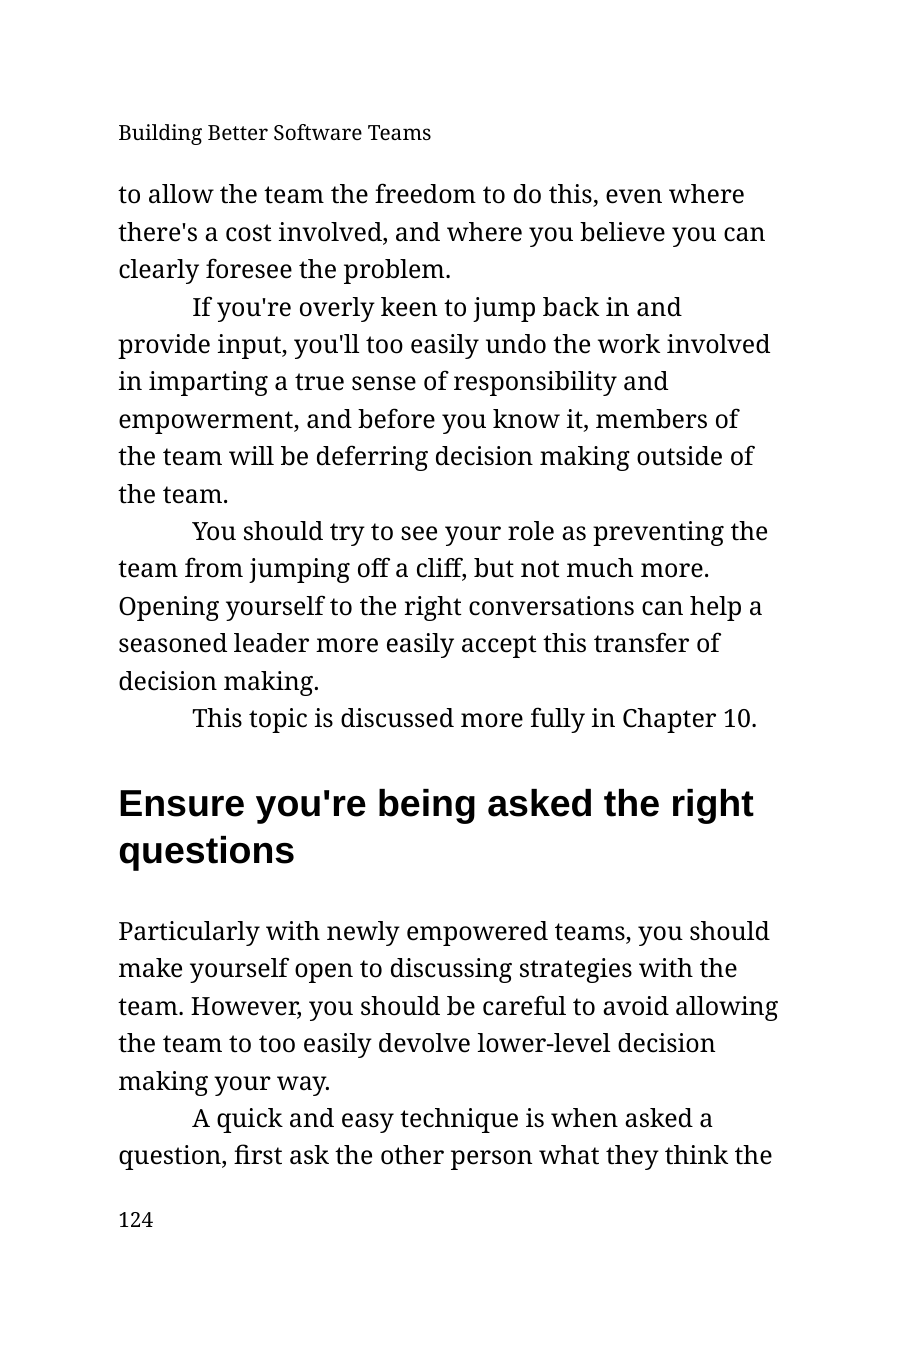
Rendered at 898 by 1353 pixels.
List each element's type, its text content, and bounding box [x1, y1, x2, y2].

text to allow the team the freedom to do this, even where there's a cost involved, and where you believe you can clearly foresee the problem. [118, 177, 779, 286]
text Particularly with newly empowered teams, you should make yourself open to discussing strategies with the team. However, you should be careful to avoid allowing the team to too easily devolve lower-level decision making your way. [118, 913, 779, 1097]
subtitle Ensure you're being asked the right questions [118, 781, 779, 872]
text This topic is discussed more fully in Chapter 10. [118, 701, 779, 735]
text You should try to see your role as preventing the team from jumping off a cliff, but not much more. Opening yourself to the right conversations can help a seasoned leader more easily accept this transfer of decision making. [118, 514, 779, 697]
text If you're overly keen to jump back in and provide input, you'll too easily undo the work involved in imparting a true sense of responsibility and empowerment, and before you know it, members of the team will be deferring decision making outside of the team. [118, 289, 779, 510]
text A quick and easy technique is when asked a question, first ask the other person what they think the [118, 1101, 779, 1172]
